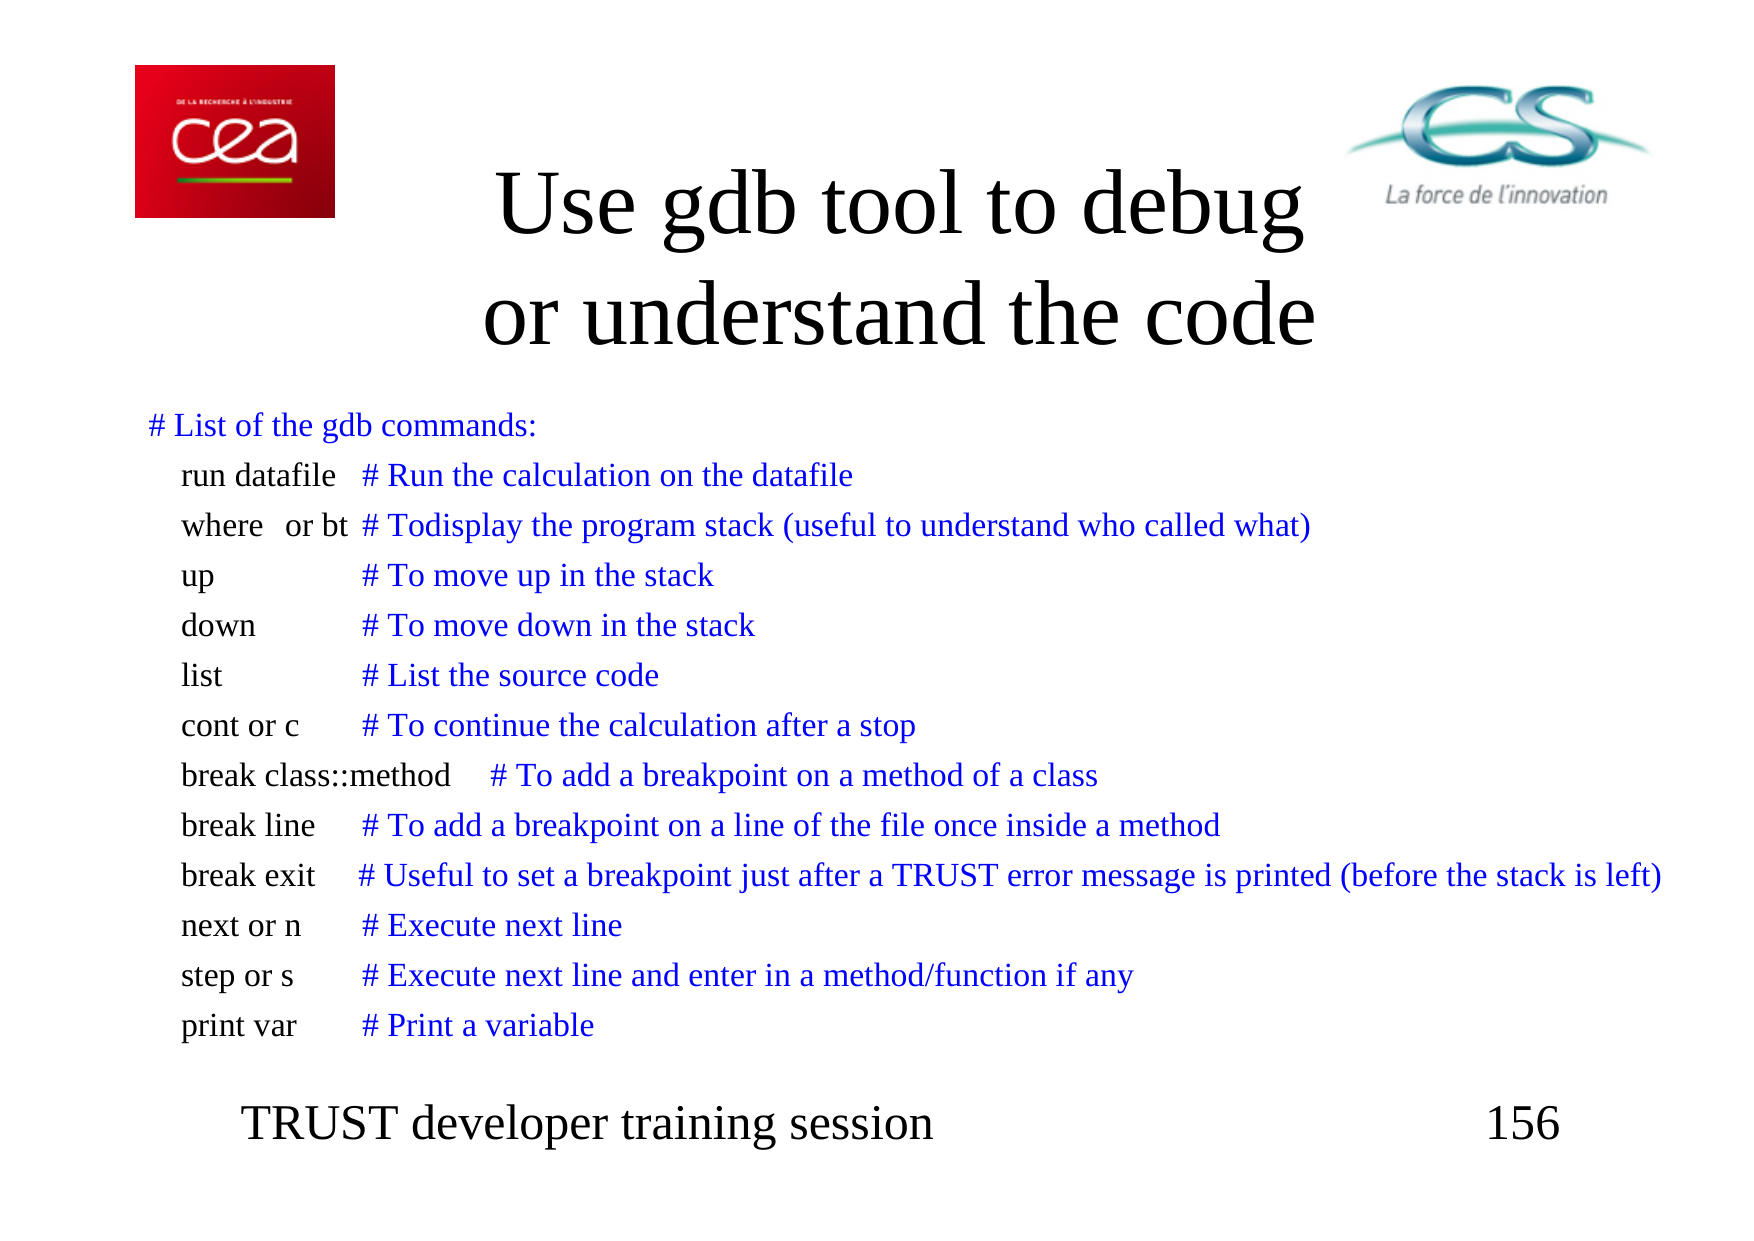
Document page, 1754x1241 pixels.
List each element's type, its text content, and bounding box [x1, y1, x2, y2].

picture [1340, 73, 1662, 218]
picture [135, 65, 335, 218]
list # List of the gdb commands: run datafile # Run the calculation on the datafile where or bt # Todisplay the program stack (useful to understand who called what) up # To move up in the stack down # To move down in the stack list # List the source code cont or c # To continue the calculation after a stop break class::method # To add a breakpoint on a method of a class break line # To add a breakpoint on a line of the file once inside a method break exit # Useful to set a breakpoint just after a TRUST error message is printed (before the stack is left) next or n # Execute next line step or s # Execute next line and enter in a method/function if any print var # Print a variable [133, 394, 1682, 1103]
title Use gdb tool to debug or understand the code [225, 127, 1576, 377]
